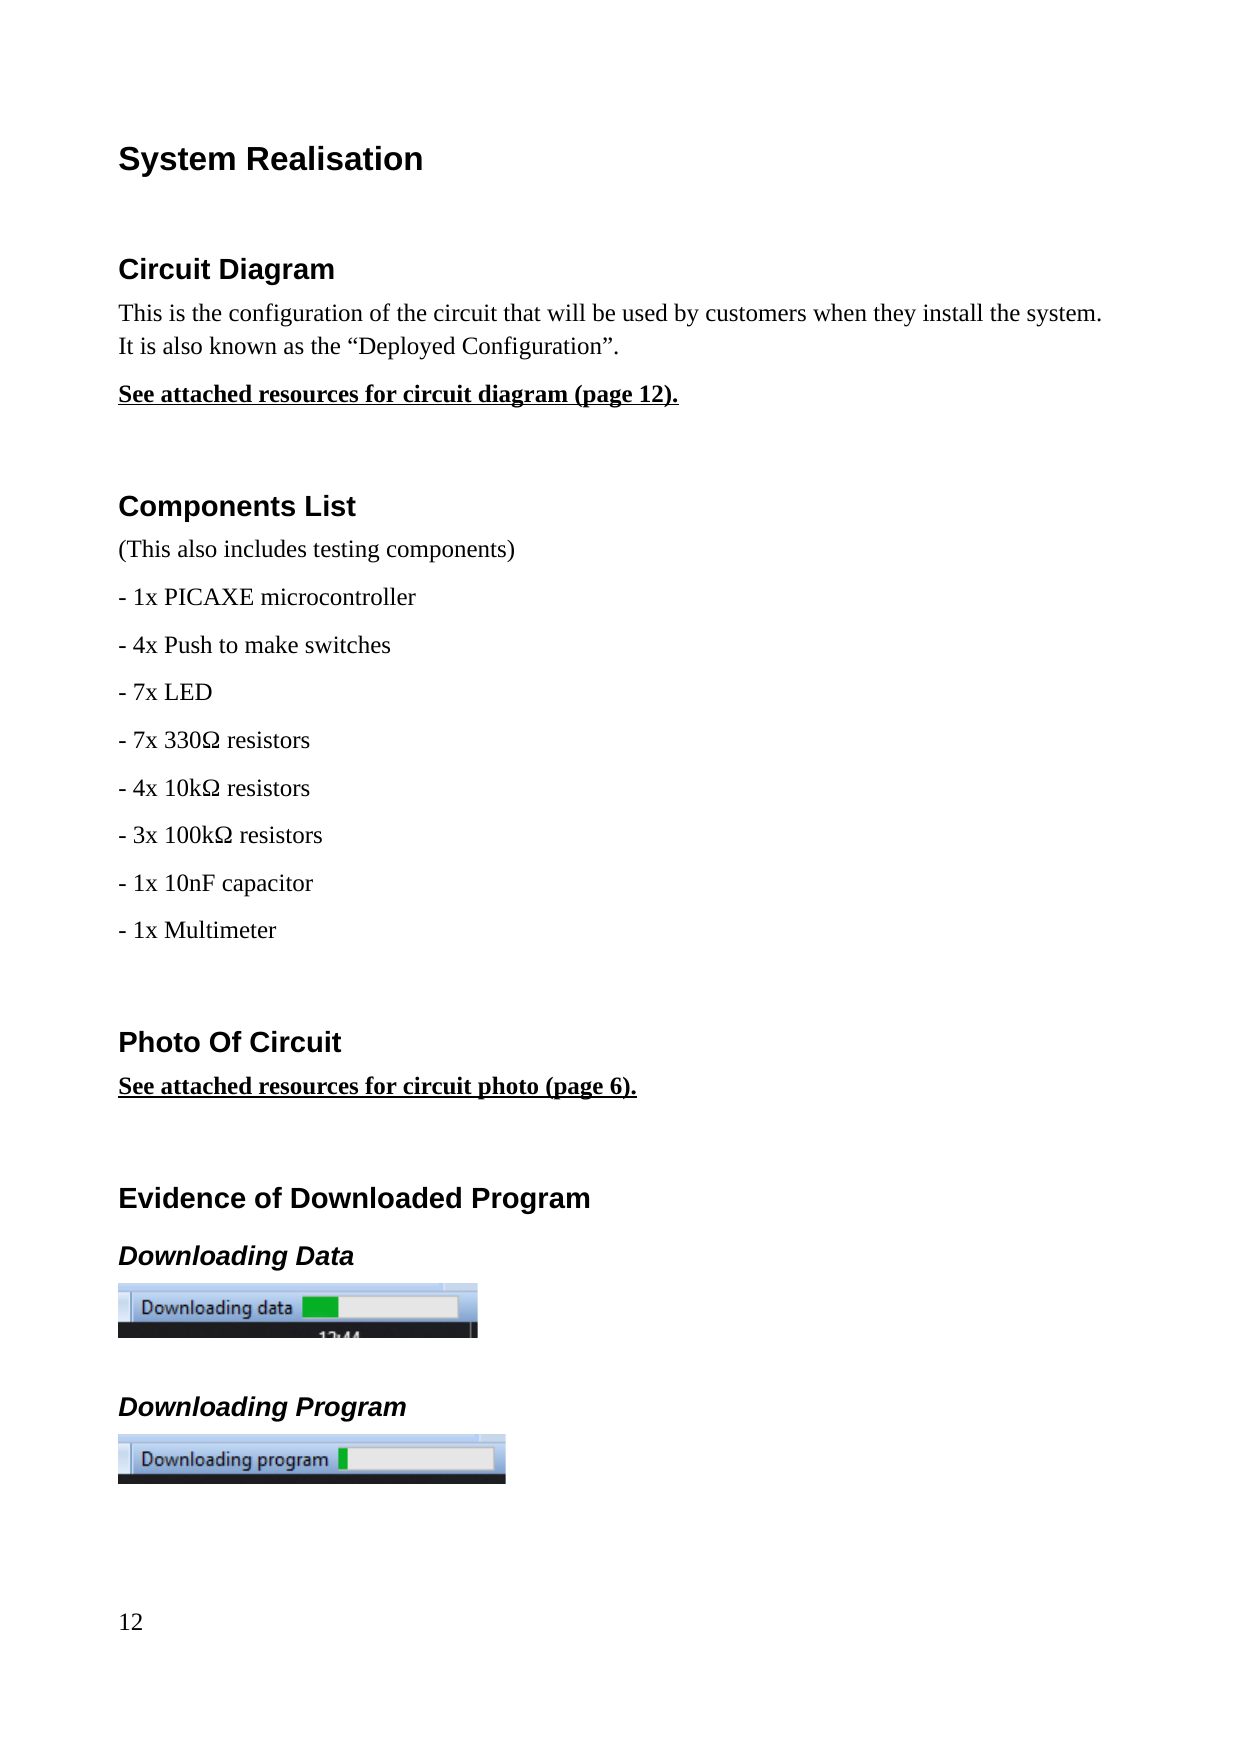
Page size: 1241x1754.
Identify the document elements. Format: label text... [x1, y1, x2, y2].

subtitle System Realisation [118, 139, 1122, 177]
picture [118, 1283, 478, 1338]
subtitle Downloading Data [118, 1239, 1122, 1271]
text See attached resources for circuit diagram (page 12). [118, 379, 1122, 407]
subtitle Circuit Diagram [118, 252, 1122, 286]
text - 4x 10kΩ resistors [118, 773, 1122, 801]
text - 1x 10nF capacitor [118, 868, 1122, 897]
text - 7x 330Ω resistors [118, 725, 1122, 754]
subtitle Photo Of Circuit [118, 1025, 1122, 1059]
text - 7x LED [118, 677, 1122, 706]
picture [118, 1434, 506, 1484]
text (This also includes testing components) [118, 534, 1122, 563]
text This is the configuration of the circuit that will be used by customers when they install the system. It is also known as the “Deployed Configuration”. [118, 298, 1122, 360]
text See attached resources for circuit photo (page 6). [118, 1071, 1122, 1100]
subtitle Components List [118, 488, 1122, 522]
text - 3x 100kΩ resistors [118, 820, 1122, 849]
text - 4x Push to make switches [118, 630, 1122, 658]
subtitle Evidence of Downloaded Program [118, 1181, 1122, 1214]
subtitle Downloading Program [118, 1391, 1122, 1422]
text - 1x PICAXE microcontroller [118, 582, 1122, 611]
text - 1x Multimeter [118, 915, 1122, 944]
